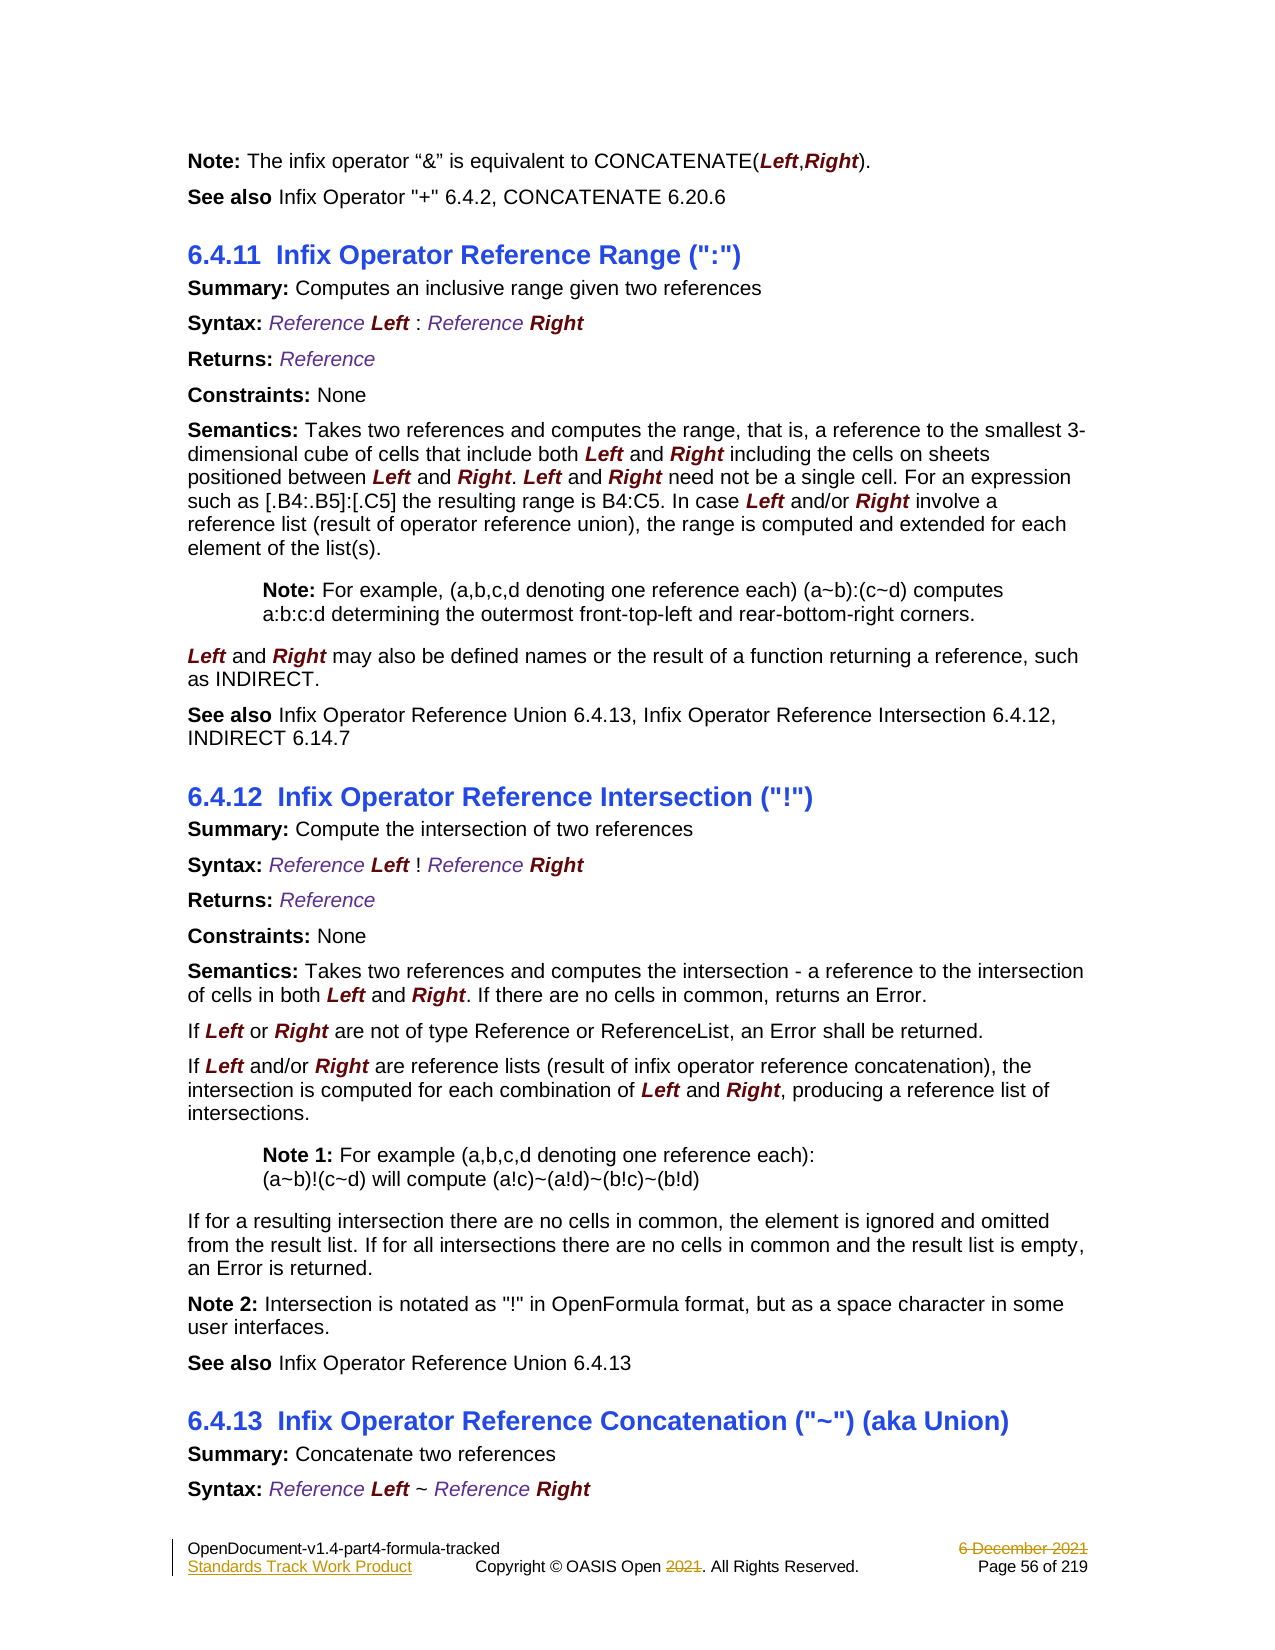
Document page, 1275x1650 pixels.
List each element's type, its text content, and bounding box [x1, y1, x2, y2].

subtitle Infix Operator Reference Range (":") [187, 240, 1088, 270]
text Left and Right may also be defined names or the result of a function returning a reference, such as INDIRECT. [187, 644, 1088, 691]
text Semantics: Takes two references and computes the intersection - a reference to the intersection of cells in both Left and Right. If there are no cells in common, returns an Error. [187, 960, 1088, 1007]
text Syntax: Reference Left : Reference Right [187, 312, 1088, 335]
text See also Infix Operator Reference Union 6.4.13, Infix Operator Reference Intersection 6.4.12, INDIRECT 6.14.7 [187, 703, 1088, 750]
text Summary: Compute the intersection of two references [187, 817, 1088, 841]
text If Left or Right are not of type Reference or ReferenceList, an Error shall be returned. [187, 1019, 1088, 1043]
subtitle Infix Operator Reference Concatenation ("~") (aka Union) [187, 1406, 1088, 1436]
text Note 2: Intersection is notated as "!" in OpenFormula format, but as a space character in some user interfaces. [187, 1292, 1088, 1339]
text If Left and/or Right are reference lists (result of infix operator reference concatenation), the intersection is computed for each combination of Left and Right, producing a reference list of intersections. [187, 1055, 1088, 1125]
text Syntax: Reference Left ! Reference Right [187, 853, 1088, 877]
text If for a resulting intersection there are no cells in common, the element is ignored and omitted from the result list. If for all intersections there are no cells in common and the result list is empty, an Error is returned. [187, 1209, 1088, 1280]
text Summary: Concatenate two references [187, 1442, 1088, 1466]
text Returns: Reference [187, 347, 1088, 371]
text Syntax: Reference Left ~ Reference Right [187, 1478, 1088, 1501]
text Constraints: None [187, 924, 1088, 948]
text Semantics: Takes two references and computes the range, that is, a reference to the smallest 3-dimensional cube of cells that include both Left and Right including the cells on sheets positioned between Left and Right. Left and Right need not be a single cell. For an expression such as [.B4:.B5]:[.C5] the resulting range is B4:C5. In case Left and/or Right involve a reference list (result of operator reference union), the range is computed and extended for each element of the list(s). [187, 419, 1088, 560]
text Note: The infix operator “&” is equivalent to CONCATENATE(Left,Right). [187, 150, 1088, 173]
text Constraints: None [187, 383, 1088, 407]
text See also Infix Operator "+" 6.4.2, CONCATENATE 6.20.6 [187, 186, 1088, 209]
text Note: For example, (a,b,c,d denoting one reference each) (a~b):(c~d) computes a:b:c:d determining the outermost front-top-left and rear-bottom-right corners. [262, 578, 1013, 626]
text Note 1: For example (a,b,c,d denoting one reference each): (a~b)!(c~d) will compute (a!c)~(a!d)~(b!c)~(b!d) [262, 1144, 1013, 1191]
subtitle Infix Operator Reference Intersection ("!") [187, 781, 1088, 811]
text See also Infix Operator Reference Union 6.4.13 [187, 1351, 1088, 1375]
text Summary: Computes an inclusive range given two references [187, 276, 1088, 300]
text Returns: Reference [187, 889, 1088, 912]
